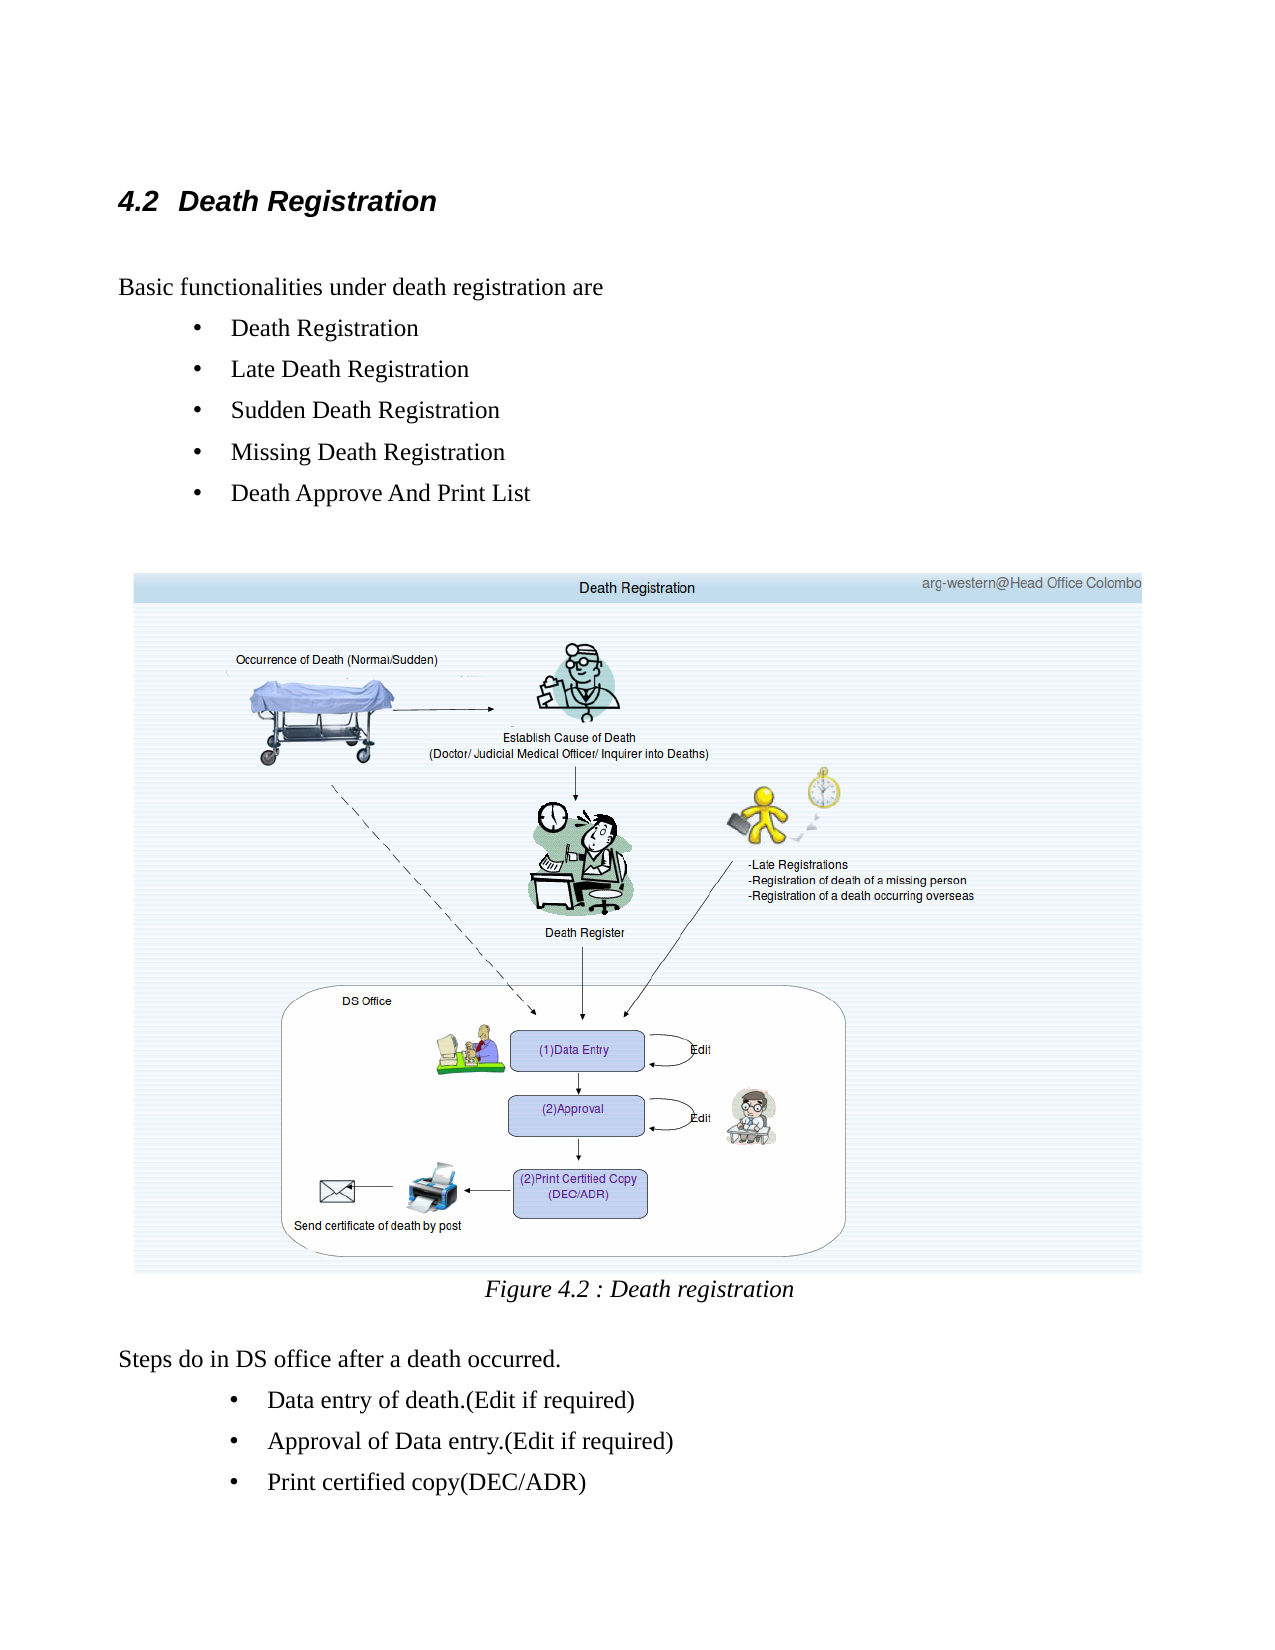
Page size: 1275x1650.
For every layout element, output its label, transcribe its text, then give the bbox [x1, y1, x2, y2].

list Late Death Registration [193, 354, 1157, 383]
list Death Registration [193, 313, 1157, 342]
text Basic functionalities under death registration are [118, 272, 1157, 300]
list Missing Death Registration [193, 437, 1157, 465]
list Print certified copy(DEC/ADR) [229, 1467, 1157, 1496]
subtitle Death Registration [118, 184, 1157, 218]
text Steps do in DS office after a death occurred. [118, 1344, 1157, 1372]
list Approval of Data entry.(Edit if required) [229, 1426, 1157, 1455]
picture [133, 573, 1142, 1274]
list Data entry of death.(Edit if required) [229, 1385, 1157, 1414]
text Figure 4.2 : Death registration [133, 1274, 1142, 1302]
list Death Approve And Print List [193, 478, 1157, 507]
list Sudden Death Registration [193, 395, 1157, 424]
